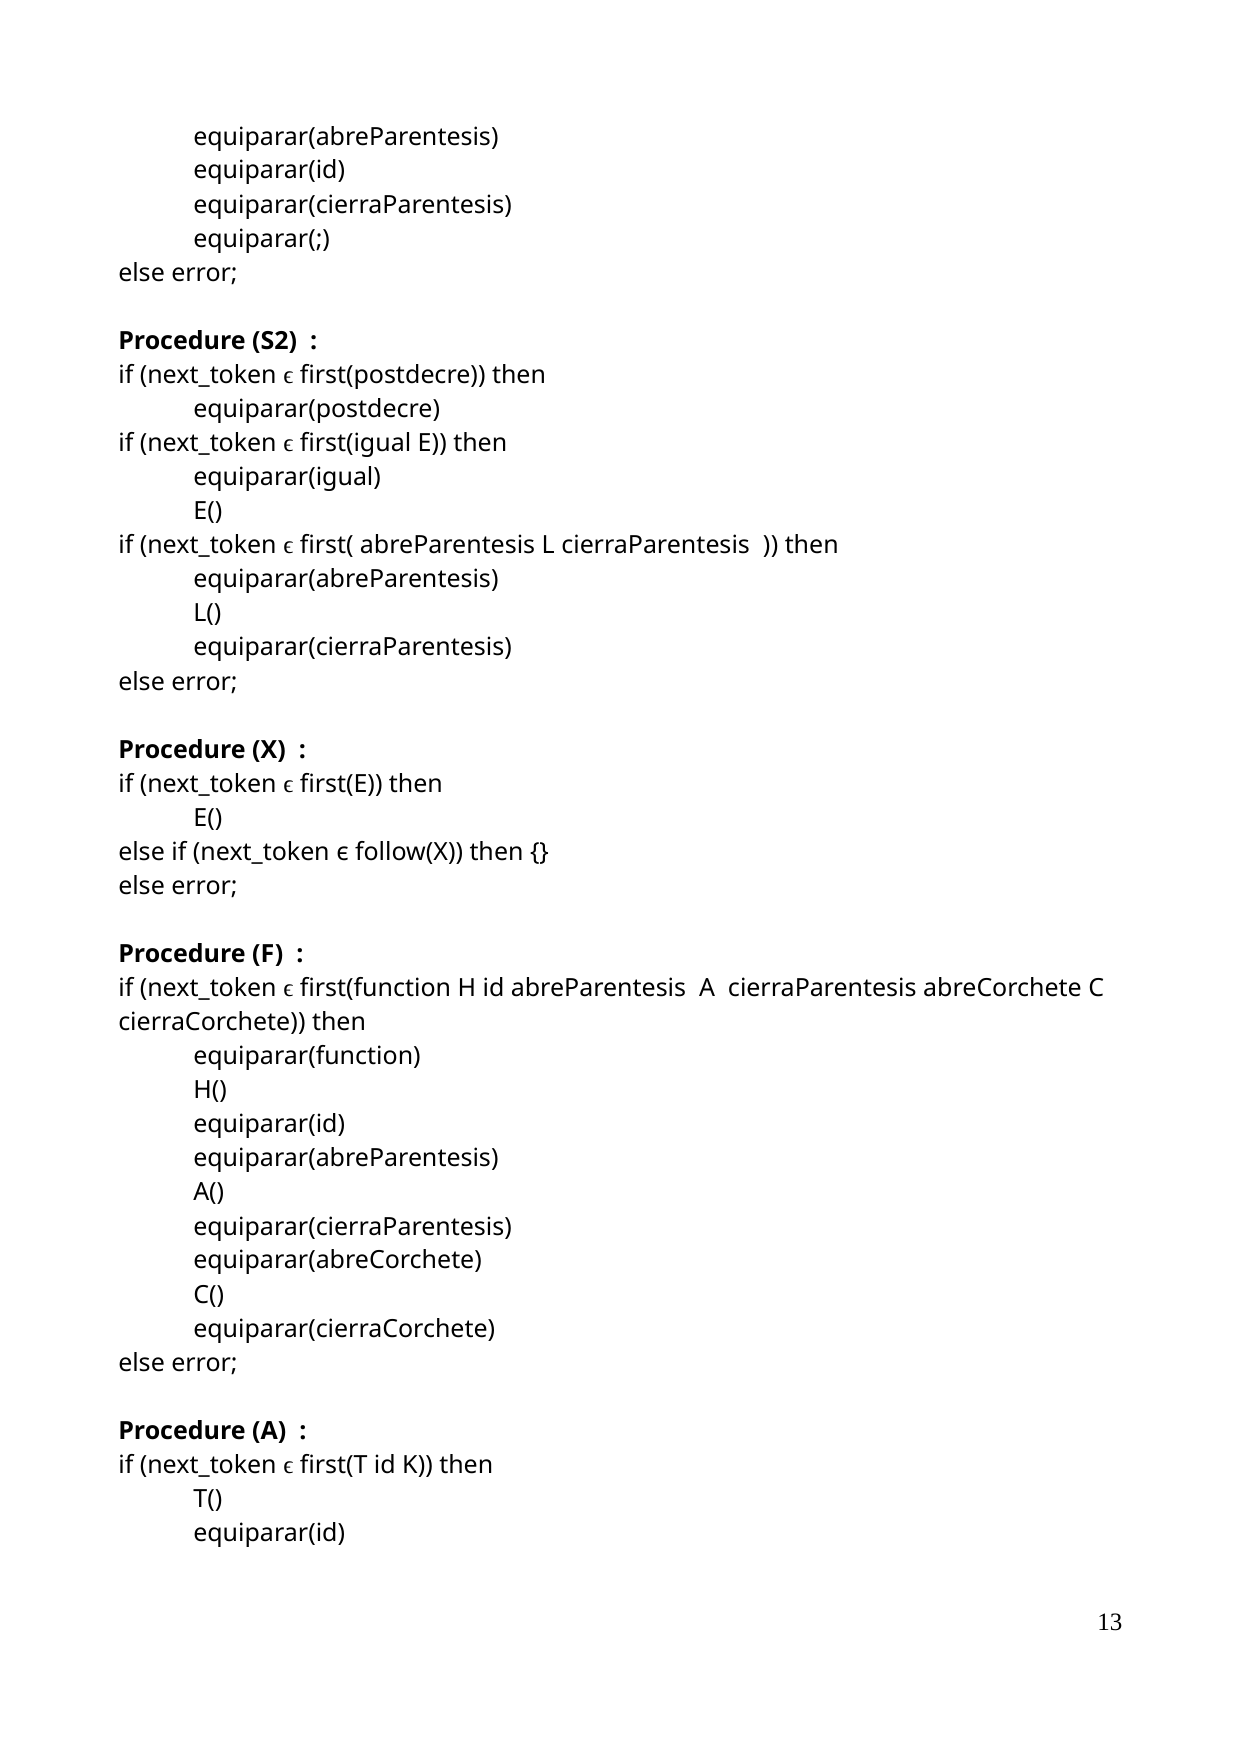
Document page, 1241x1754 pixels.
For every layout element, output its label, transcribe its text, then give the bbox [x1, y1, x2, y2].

text else error; [118, 867, 1122, 902]
text equiparar(cierraParentesis) [118, 186, 1122, 220]
text equiparar(id) [118, 1515, 1122, 1549]
text else if (next_token ϵ follow(X)) then {} [118, 833, 1122, 867]
text E() [118, 493, 1122, 527]
text equiparar(igual) [118, 459, 1122, 493]
text if (next_token ϵ first(postdecre)) then [118, 357, 1122, 391]
text if (next_token ϵ first(function H id abreParentesis A cierraParentesis abreCorchete C cierraCorchete)) then [118, 970, 1122, 1038]
text E() [118, 799, 1122, 833]
text else error; [118, 663, 1122, 697]
text if (next_token ϵ first( abreParentesis L cierraParentesis )) then [118, 527, 1122, 561]
text H() [118, 1072, 1122, 1106]
text equiparar(abreParentesis) [118, 561, 1122, 595]
text if (next_token ϵ first(E)) then [118, 765, 1122, 799]
text equiparar(abreParentesis) [118, 1140, 1122, 1174]
text else error; [118, 254, 1122, 288]
text equiparar(id) [118, 1106, 1122, 1140]
text T() [118, 1481, 1122, 1515]
text equiparar(abreParentesis) [118, 118, 1122, 152]
text equiparar(;) [118, 220, 1122, 254]
text A() [118, 1174, 1122, 1208]
text Procedure (S2) : [118, 322, 1122, 357]
text equiparar(cierraParentesis) [118, 1208, 1122, 1242]
text equiparar(cierraCorchete) [118, 1310, 1122, 1344]
text Procedure (A) : [118, 1412, 1122, 1447]
text else error; [118, 1344, 1122, 1378]
text equiparar(id) [118, 152, 1122, 186]
text Procedure (X) : [118, 731, 1122, 765]
text C() [118, 1276, 1122, 1310]
text L() [118, 595, 1122, 629]
text equiparar(function) [118, 1038, 1122, 1072]
text if (next_token ϵ first(igual E)) then [118, 425, 1122, 459]
text equiparar(abreCorchete) [118, 1242, 1122, 1276]
text equiparar(postdecre) [118, 391, 1122, 425]
text equiparar(cierraParentesis) [118, 629, 1122, 663]
text if (next_token ϵ first(T id K)) then [118, 1447, 1122, 1481]
text Procedure (F) : [118, 936, 1122, 970]
